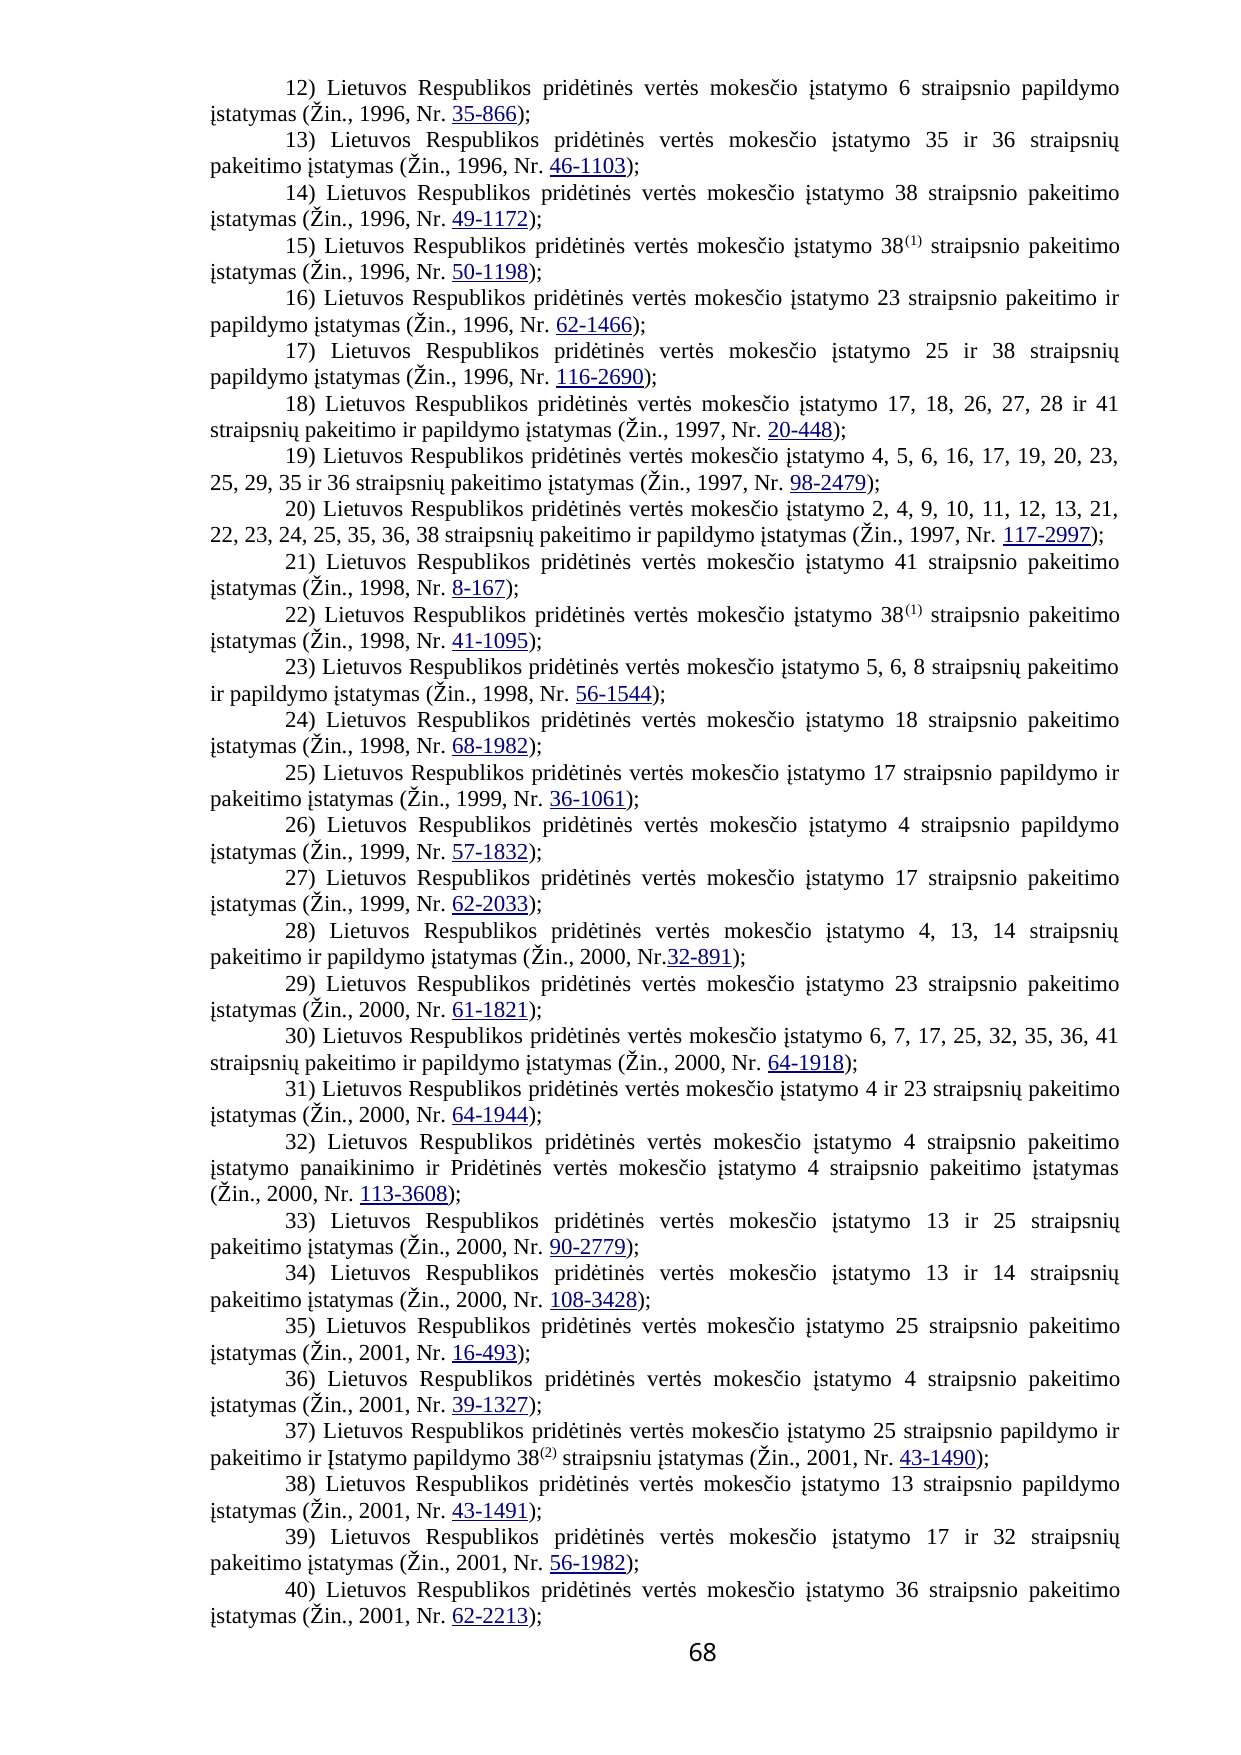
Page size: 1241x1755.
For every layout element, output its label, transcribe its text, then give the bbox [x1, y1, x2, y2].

text 31) Lietuvos Respublikos pridėtinės vertės mokesčio įstatymo 4 ir 23 straipsnių pakeitimo įstatymas (Žin., 2000, Nr. 64-1944); [210, 1075, 1120, 1128]
text 35) Lietuvos Respublikos pridėtinės vertės mokesčio įstatymo 25 straipsnio pakeitimo įstatymas (Žin., 2001, Nr. 16-493); [210, 1312, 1120, 1365]
text 16) Lietuvos Respublikos pridėtinės vertės mokesčio įstatymo 23 straipsnio pakeitimo ir papildymo įstatymas (Žin., 1996, Nr. 62-1466); [210, 284, 1120, 337]
text 36) Lietuvos Respublikos pridėtinės vertės mokesčio įstatymo 4 straipsnio pakeitimo įstatymas (Žin., 2001, Nr. 39-1327); [210, 1365, 1120, 1418]
text 18) Lietuvos Respublikos pridėtinės vertės mokesčio įstatymo 17, 18, 26, 27, 28 ir 41 straipsnių pakeitimo ir papildymo įstatymas (Žin., 1997, Nr. 20-448); [210, 390, 1120, 442]
text 12) Lietuvos Respublikos pridėtinės vertės mokesčio įstatymo 6 straipsnio papildymo įstatymas (Žin., 1996, Nr. 35-866); [210, 73, 1120, 126]
text 32) Lietuvos Respublikos pridėtinės vertės mokesčio įstatymo 4 straipsnio pakeitimo įstatymo panaikinimo ir Pridėtinės vertės mokesčio įstatymo 4 straipsnio pakeitimo įstatymas (Žin., 2000, Nr. 113-3608); [210, 1128, 1120, 1207]
text 39) Lietuvos Respublikos pridėtinės vertės mokesčio įstatymo 17 ir 32 straipsnių pakeitimo įstatymas (Žin., 2001, Nr. 56-1982); [210, 1523, 1120, 1576]
text 37) Lietuvos Respublikos pridėtinės vertės mokesčio įstatymo 25 straipsnio papildymo ir pakeitimo ir Įstatymo papildymo 38(2) straipsniu įstatymas (Žin., 2001, Nr. 43-1490); [210, 1418, 1120, 1470]
text 19) Lietuvos Respublikos pridėtinės vertės mokesčio įstatymo 4, 5, 6, 16, 17, 19, 20, 23, 25, 29, 35 ir 36 straipsnių pakeitimo įstatymas (Žin., 1997, Nr. 98-2479); [210, 442, 1120, 495]
text 13) Lietuvos Respublikos pridėtinės vertės mokesčio įstatymo 35 ir 36 straipsnių pakeitimo įstatymas (Žin., 1996, Nr. 46-1103); [210, 126, 1120, 179]
text 15) Lietuvos Respublikos pridėtinės vertės mokesčio įstatymo 38(1) straipsnio pakeitimo įstatymas (Žin., 1996, Nr. 50-1198); [210, 232, 1120, 284]
text 28) Lietuvos Respublikos pridėtinės vertės mokesčio įstatymo 4, 13, 14 straipsnių pakeitimo ir papildymo įstatymas (Žin., 2000, Nr.32-891); [210, 917, 1120, 969]
text 23) Lietuvos Respublikos pridėtinės vertės mokesčio įstatymo 5, 6, 8 straipsnių pakeitimo ir papildymo įstatymas (Žin., 1998, Nr. 56-1544); [210, 653, 1120, 706]
text 33) Lietuvos Respublikos pridėtinės vertės mokesčio įstatymo 13 ir 25 straipsnių pakeitimo įstatymas (Žin., 2000, Nr. 90-2779); [210, 1207, 1120, 1259]
text 34) Lietuvos Respublikos pridėtinės vertės mokesčio įstatymo 13 ir 14 straipsnių pakeitimo įstatymas (Žin., 2000, Nr. 108-3428); [210, 1259, 1120, 1312]
text 22) Lietuvos Respublikos pridėtinės vertės mokesčio įstatymo 38(1) straipsnio pakeitimo įstatymas (Žin., 1998, Nr. 41-1095); [210, 601, 1120, 653]
text 21) Lietuvos Respublikos pridėtinės vertės mokesčio įstatymo 41 straipsnio pakeitimo įstatymas (Žin., 1998, Nr. 8-167); [210, 548, 1120, 601]
text 30) Lietuvos Respublikos pridėtinės vertės mokesčio įstatymo 6, 7, 17, 25, 32, 35, 36, 41 straipsnių pakeitimo ir papildymo įstatymas (Žin., 2000, Nr. 64-1918); [210, 1022, 1120, 1075]
text 24) Lietuvos Respublikos pridėtinės vertės mokesčio įstatymo 18 straipsnio pakeitimo įstatymas (Žin., 1998, Nr. 68-1982); [210, 706, 1120, 759]
text 17) Lietuvos Respublikos pridėtinės vertės mokesčio įstatymo 25 ir 38 straipsnių papildymo įstatymas (Žin., 1996, Nr. 116-2690); [210, 337, 1120, 390]
text 29) Lietuvos Respublikos pridėtinės vertės mokesčio įstatymo 23 straipsnio pakeitimo įstatymas (Žin., 2000, Nr. 61-1821); [210, 969, 1120, 1022]
text 26) Lietuvos Respublikos pridėtinės vertės mokesčio įstatymo 4 straipsnio papildymo įstatymas (Žin., 1999, Nr. 57-1832); [210, 811, 1120, 864]
text 38) Lietuvos Respublikos pridėtinės vertės mokesčio įstatymo 13 straipsnio papildymo įstatymas (Žin., 2001, Nr. 43-1491); [210, 1470, 1120, 1523]
text 20) Lietuvos Respublikos pridėtinės vertės mokesčio įstatymo 2, 4, 9, 10, 11, 12, 13, 21, 22, 23, 24, 25, 35, 36, 38 straipsnių pakeitimo ir papildymo įstatymas (Žin., 1997, Nr. 117-2997); [210, 495, 1120, 548]
text 27) Lietuvos Respublikos pridėtinės vertės mokesčio įstatymo 17 straipsnio pakeitimo įstatymas (Žin., 1999, Nr. 62-2033); [210, 864, 1120, 917]
text 25) Lietuvos Respublikos pridėtinės vertės mokesčio įstatymo 17 straipsnio papildymo ir pakeitimo įstatymas (Žin., 1999, Nr. 36-1061); [210, 759, 1120, 811]
text 40) Lietuvos Respublikos pridėtinės vertės mokesčio įstatymo 36 straipsnio pakeitimo įstatymas (Žin., 2001, Nr. 62-2213); [210, 1576, 1120, 1628]
text 14) Lietuvos Respublikos pridėtinės vertės mokesčio įstatymo 38 straipsnio pakeitimo įstatymas (Žin., 1996, Nr. 49-1172); [210, 179, 1120, 232]
